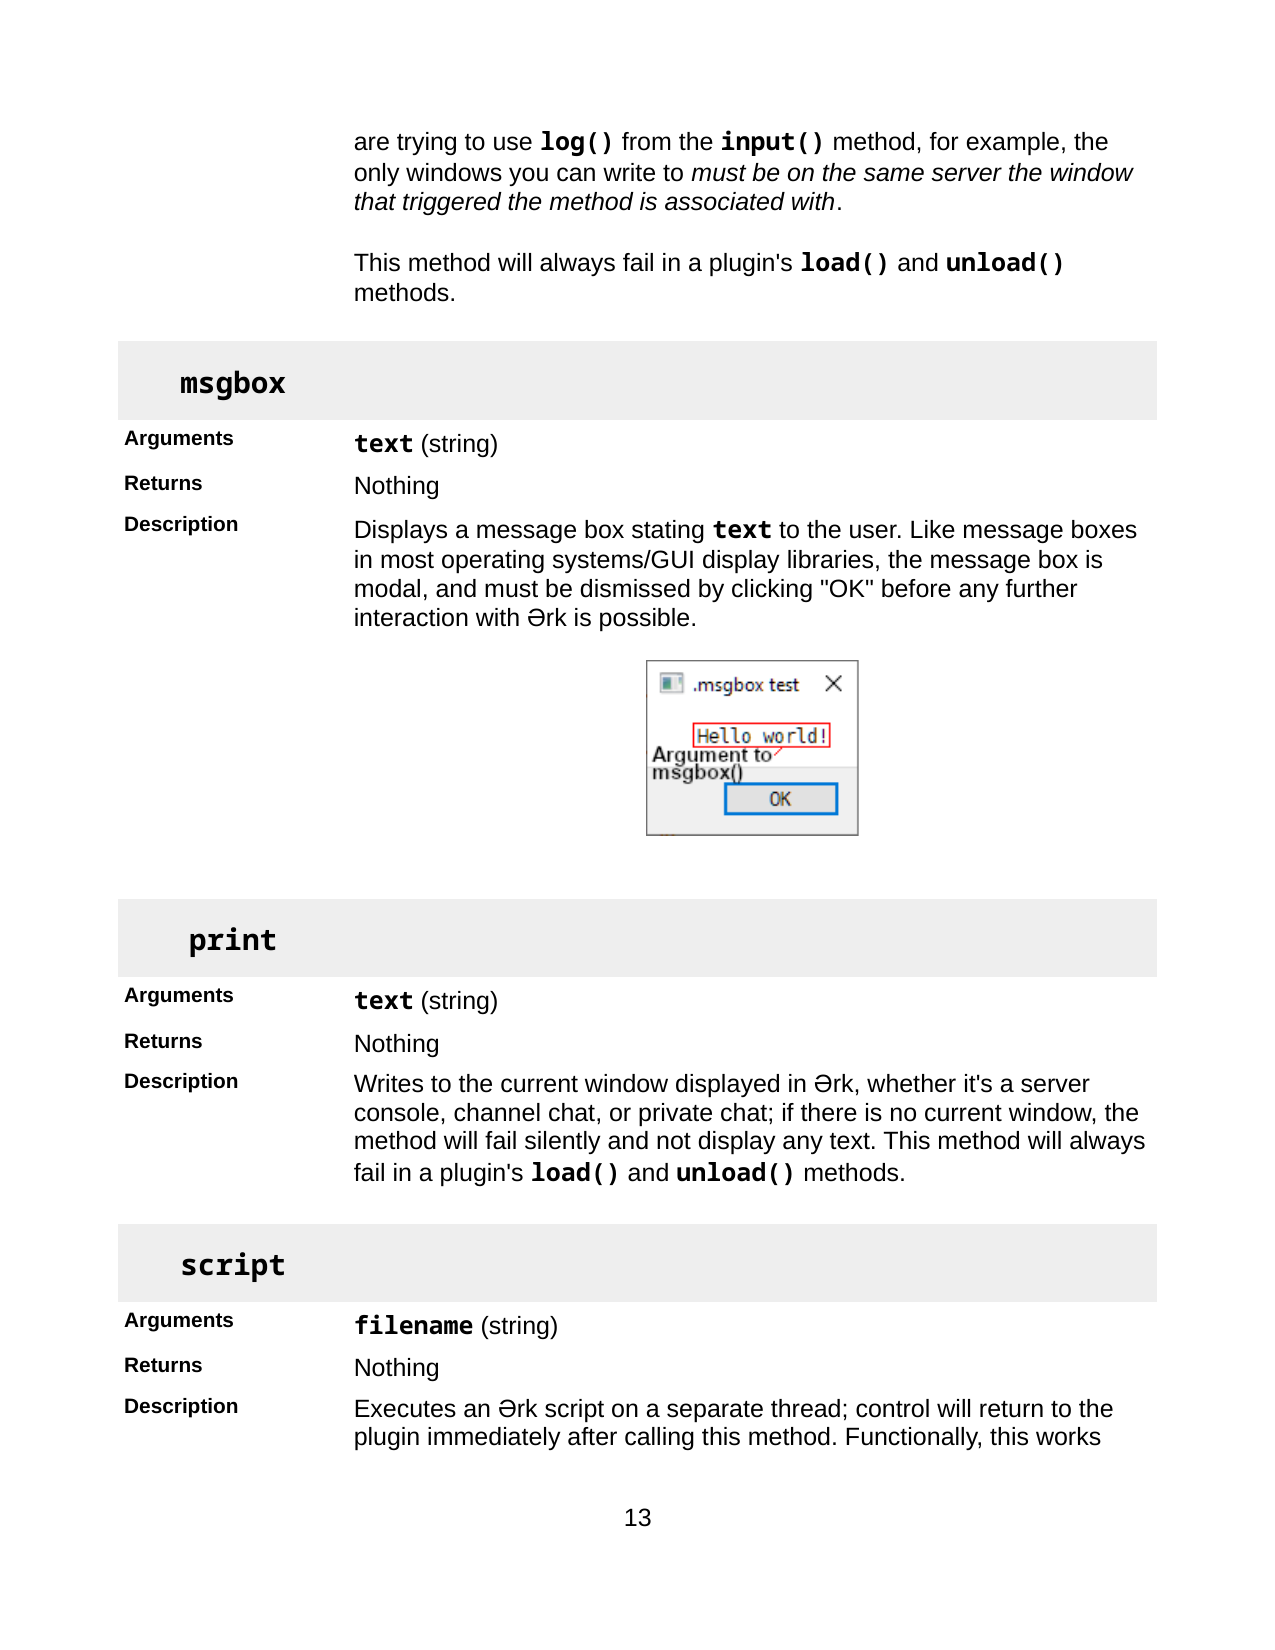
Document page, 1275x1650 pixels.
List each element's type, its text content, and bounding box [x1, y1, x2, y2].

table_header [348, 1224, 1157, 1302]
table_cell text (string) [348, 977, 1157, 1023]
table_cell Description [118, 506, 348, 841]
table_header print [118, 899, 348, 977]
table_cell Nothing [348, 466, 1157, 506]
table_cell Writes to the current window displayed in Ərk, whether it's a server console, channel chat, or private chat; if there is no current window, the method will fail silently and not display any text. This method will always fail in a plugin's load() and unload() methods. [348, 1063, 1157, 1195]
table_cell Returns [118, 1023, 348, 1063]
table_cell Nothing [348, 1348, 1157, 1388]
table_cell Description [118, 1063, 348, 1195]
table_header [348, 899, 1157, 977]
table_cell Arguments [118, 977, 348, 1023]
table_cell Arguments [118, 420, 348, 466]
table_cell [118, 118, 348, 313]
table_cell Returns [118, 1348, 348, 1388]
table_cell text (string) [348, 420, 1157, 466]
table_cell Arguments [118, 1302, 348, 1348]
table_cell Executes an Ərk script on a separate thread; control will return to the plugin immediately after calling this method. Functionally, this works [348, 1388, 1157, 1457]
table_cell filename (string) [348, 1302, 1157, 1348]
table_header script [118, 1224, 348, 1302]
table_header msgbox [118, 341, 348, 420]
table_cell Nothing [348, 1023, 1157, 1063]
table_cell are trying to use log() from the input() method, for example, the only windows you can write to must be on the same server the window that triggered the method is associated with. This method will always fail in a plugin's load() and unload() methods. [348, 118, 1157, 313]
table_cell Description [118, 1388, 348, 1457]
table_cell Returns [118, 466, 348, 506]
picture [646, 660, 859, 836]
table_cell Displays a message box stating text to the user. Like message boxes in most operating systems/GUI display libraries, the message box is modal, and must be dismissed by clicking "OK" before any further interaction with Ərk is possible. [348, 506, 1157, 841]
table_header [348, 341, 1157, 420]
